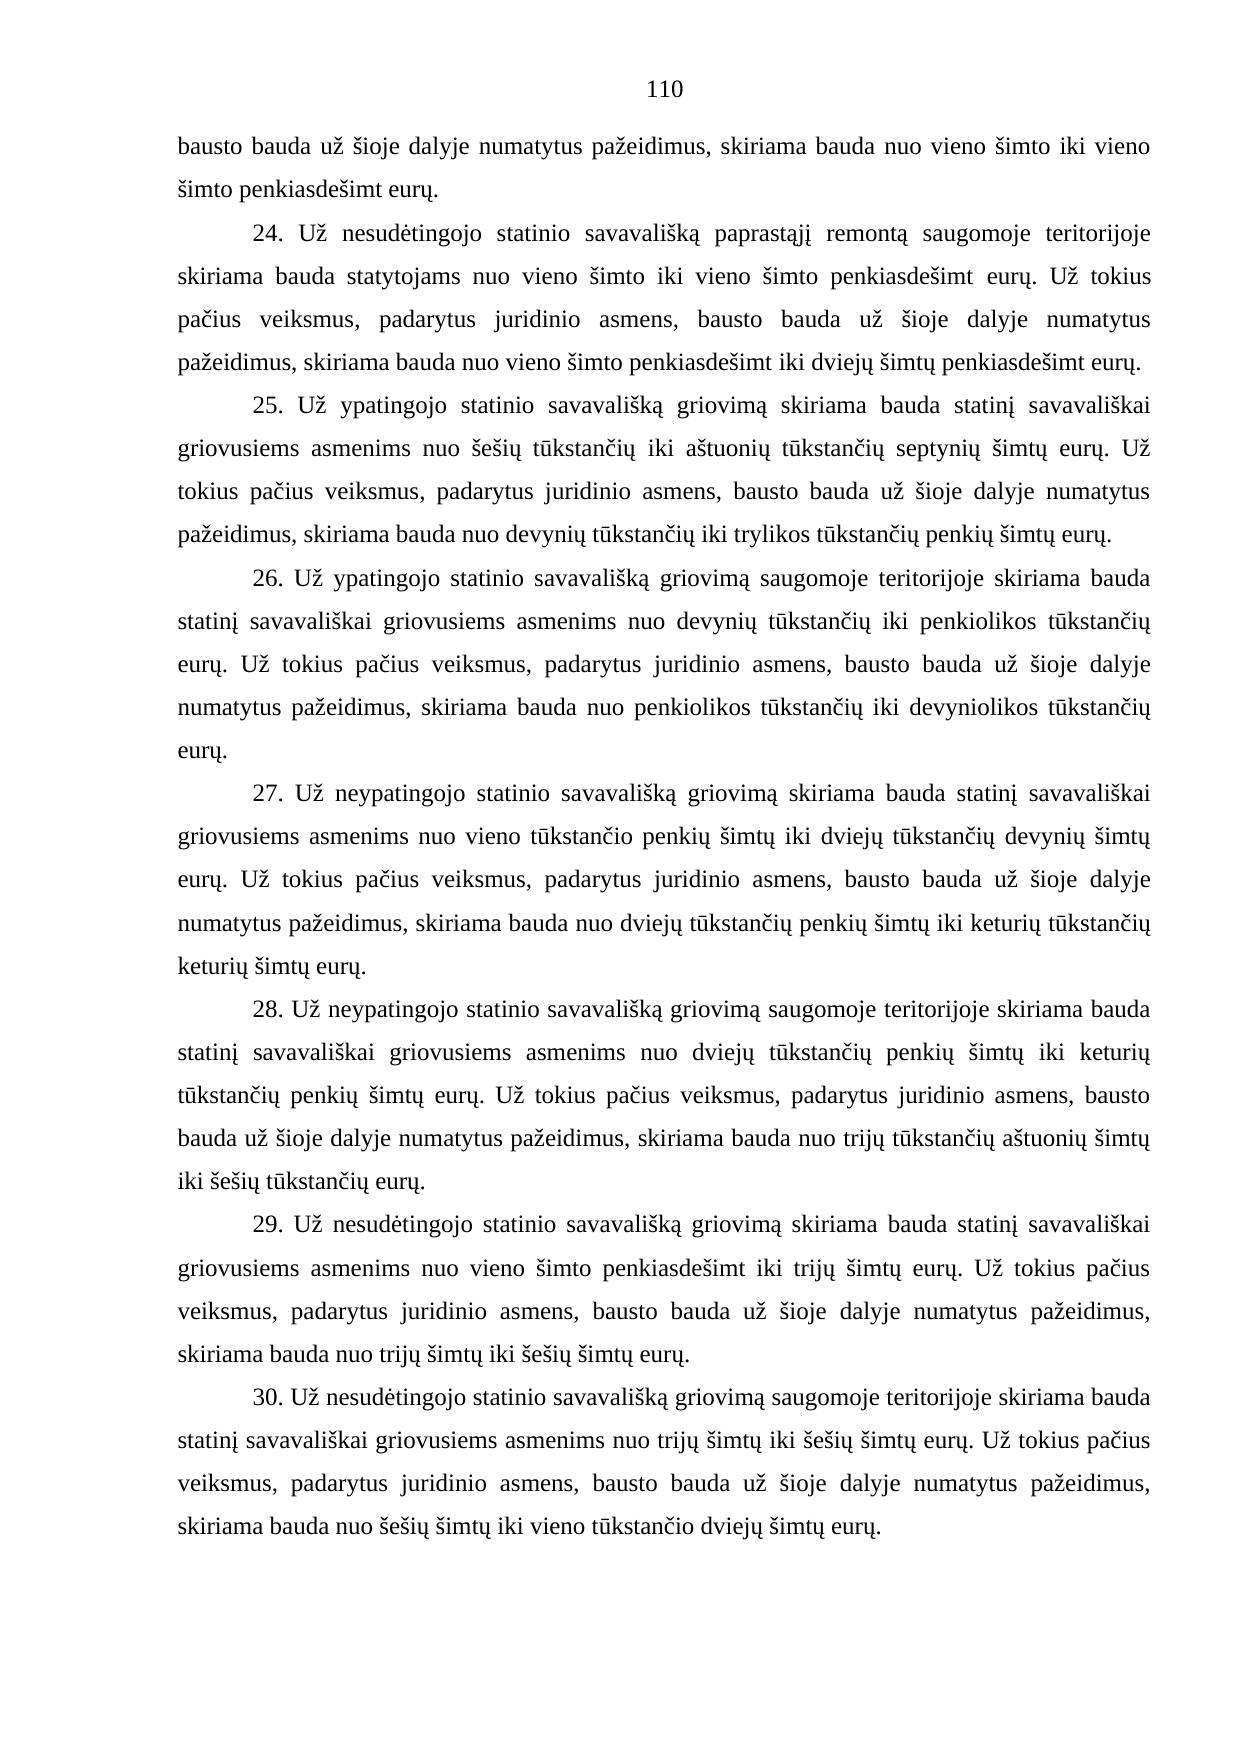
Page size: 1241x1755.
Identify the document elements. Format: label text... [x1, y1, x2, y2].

text 25. Už ypatingojo statinio savavališką griovimą skiriama bauda statinį savavališkai griovusiems asmenims nuo šešių tūkstančių iki aštuonių tūkstančių septynių šimtų eurų. Už tokius pačius veiksmus, padarytus juridinio asmens, bausto bauda už šioje dalyje numatytus pažeidimus, skiriama bauda nuo devynių tūkstančių iki trylikos tūkstančių penkių šimtų eurų. [177, 390, 1152, 548]
text 29. Už nesudėtingojo statinio savavališką griovimą skiriama bauda statinį savavališkai griovusiems asmenims nuo vieno šimto penkiasdešimt iki trijų šimtų eurų. Už tokius pačius veiksmus, padarytus juridinio asmens, bausto bauda už šioje dalyje numatytus pažeidimus, skiriama bauda nuo trijų šimtų iki šešių šimtų eurų. [177, 1209, 1152, 1368]
text 27. Už neypatingojo statinio savavališką griovimą skiriama bauda statinį savavališkai griovusiems asmenims nuo vieno tūkstančio penkių šimtų iki dviejų tūkstančių devynių šimtų eurų. Už tokius pačius veiksmus, padarytus juridinio asmens, bausto bauda už šioje dalyje numatytus pažeidimus, skiriama bauda nuo dviejų tūkstančių penkių šimtų iki keturių tūkstančių keturių šimtų eurų. [177, 778, 1152, 979]
text 28. Už neypatingojo statinio savavališką griovimą saugomoje teritorijoje skiriama bauda statinį savavališkai griovusiems asmenims nuo dviejų tūkstančių penkių šimtų iki keturių tūkstančių penkių šimtų eurų. Už tokius pačius veiksmus, padarytus juridinio asmens, bausto bauda už šioje dalyje numatytus pažeidimus, skiriama bauda nuo trijų tūkstančių aštuonių šimtų iki šešių tūkstančių eurų. [177, 994, 1152, 1195]
text 26. Už ypatingojo statinio savavališką griovimą saugomoje teritorijoje skiriama bauda statinį savavališkai griovusiems asmenims nuo devynių tūkstančių iki penkiolikos tūkstančių eurų. Už tokius pačius veiksmus, padarytus juridinio asmens, bausto bauda už šioje dalyje numatytus pažeidimus, skiriama bauda nuo penkiolikos tūkstančių iki devyniolikos tūkstančių eurų. [177, 563, 1152, 764]
text bausto bauda už šioje dalyje numatytus pažeidimus, skiriama bauda nuo vieno šimto iki vieno šimto penkiasdešimt eurų. [177, 131, 1152, 203]
text 30. Už nesudėtingojo statinio savavališką griovimą saugomoje teritorijoje skiriama bauda statinį savavališkai griovusiems asmenims nuo trijų šimtų iki šešių šimtų eurų. Už tokius pačius veiksmus, padarytus juridinio asmens, bausto bauda už šioje dalyje numatytus pažeidimus, skiriama bauda nuo šešių šimtų iki vieno tūkstančio dviejų šimtų eurų. [177, 1382, 1152, 1540]
text 24. Už nesudėtingojo statinio savavališką paprastąjį remontą saugomoje teritorijoje skiriama bauda statytojams nuo vieno šimto iki vieno šimto penkiasdešimt eurų. Už tokius pačius veiksmus, padarytus juridinio asmens, bausto bauda už šioje dalyje numatytus pažeidimus, skiriama bauda nuo vieno šimto penkiasdešimt iki dviejų šimtų penkiasdešimt eurų. [177, 218, 1152, 376]
